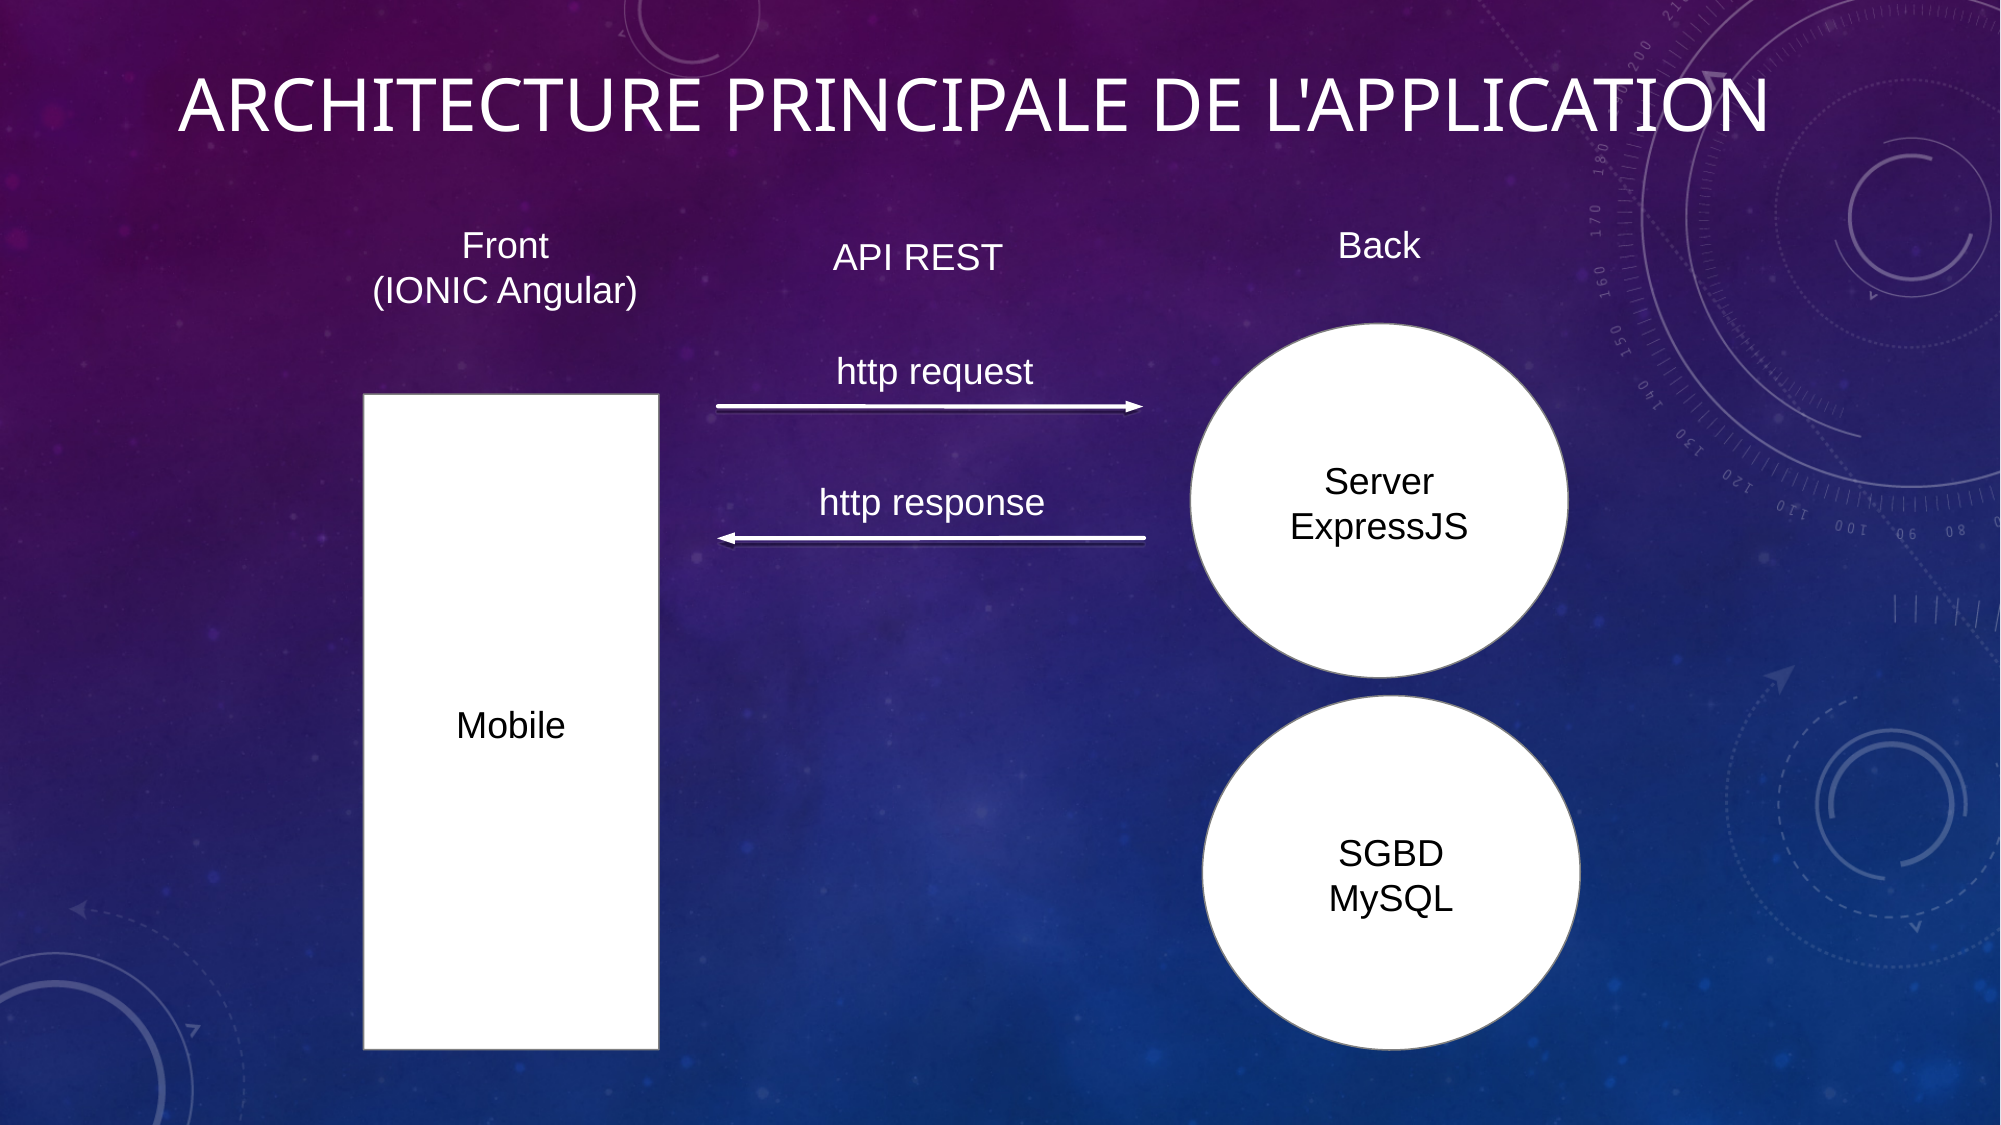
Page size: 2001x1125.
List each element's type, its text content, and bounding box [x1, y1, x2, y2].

text_box Mobile [363, 394, 659, 1050]
title Architecture principale de l'application [163, 15, 1826, 189]
text_box Front (IONIC Angular) [340, 211, 671, 337]
text_box SGBD MySQL [1202, 695, 1581, 1051]
text_box http response [804, 467, 1061, 525]
text_box Server ExpressJS [1190, 332, 1569, 678]
text_box http request [821, 337, 1049, 395]
text_box API REST [811, 223, 1026, 280]
text_box Back [1320, 211, 1439, 337]
